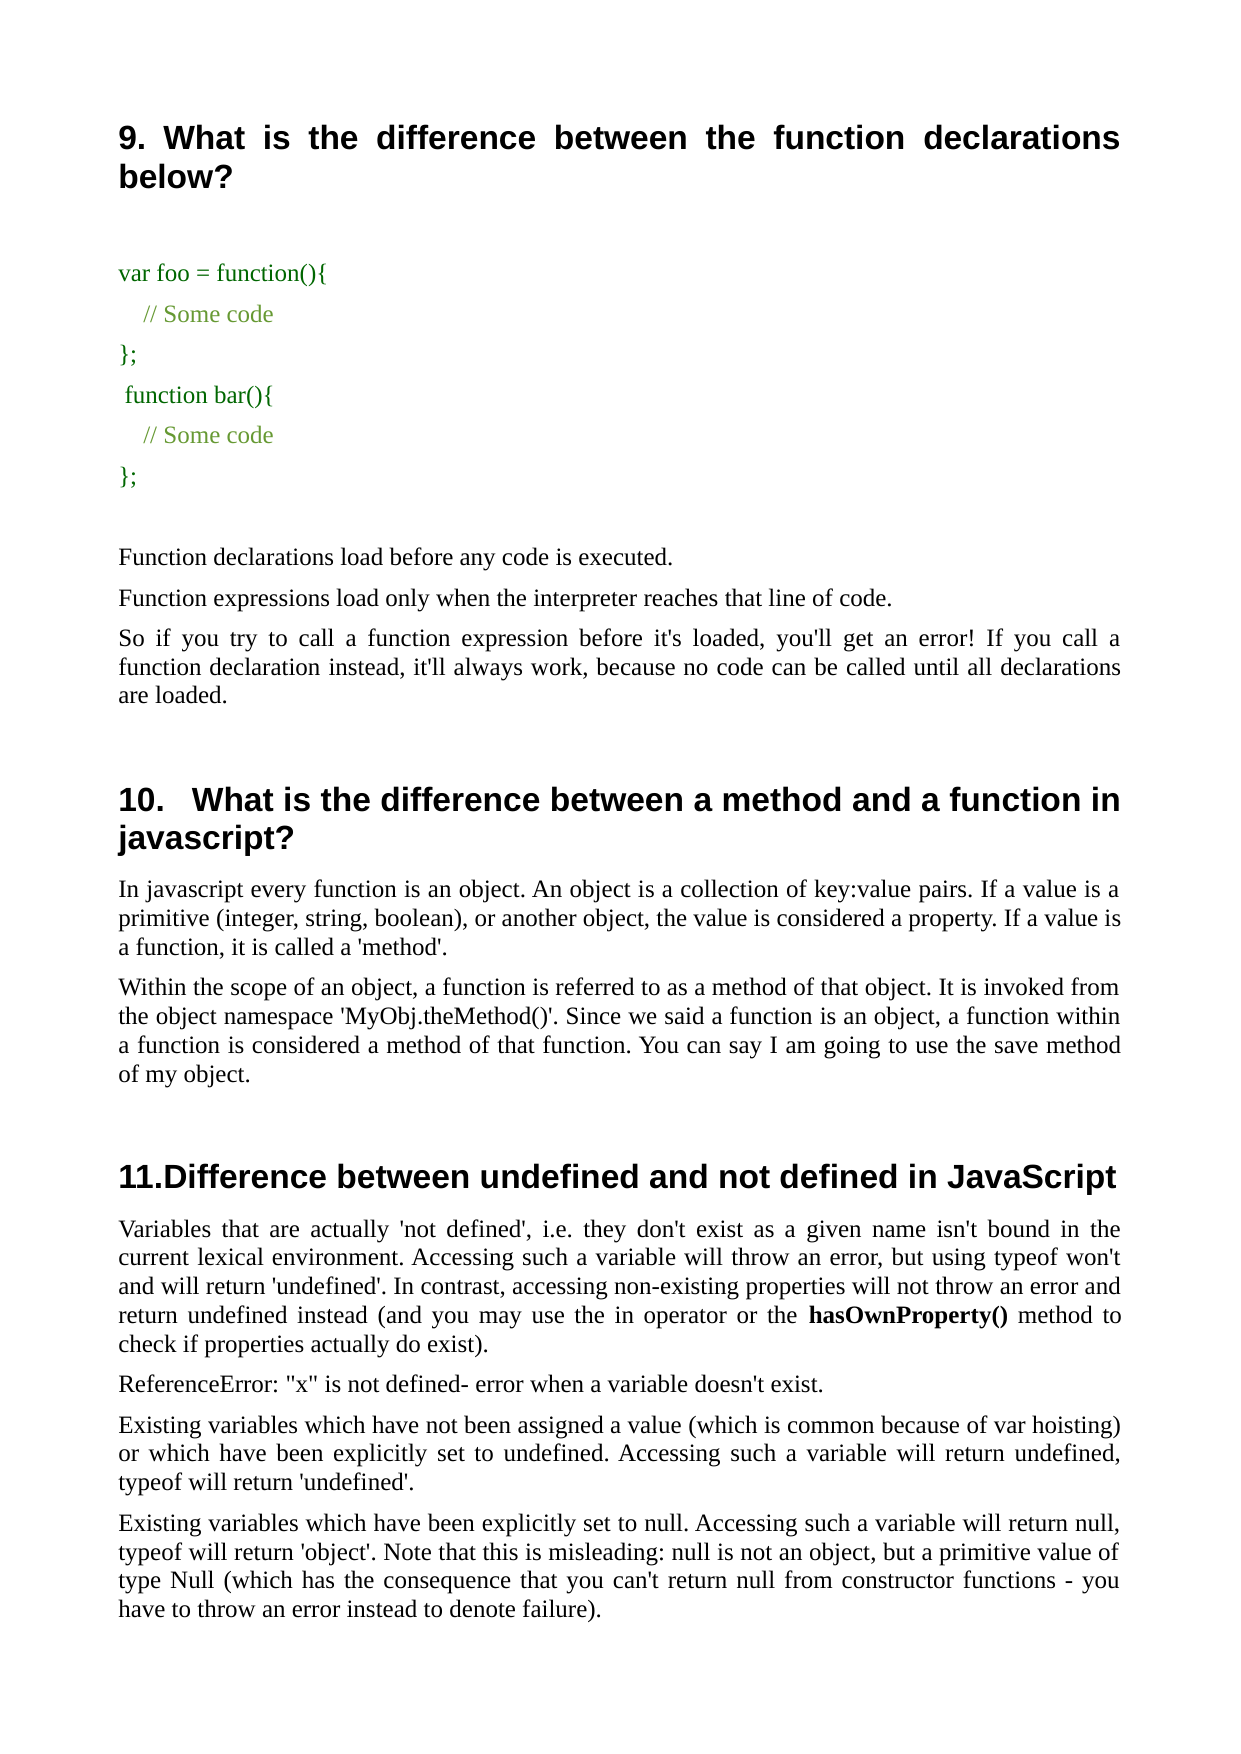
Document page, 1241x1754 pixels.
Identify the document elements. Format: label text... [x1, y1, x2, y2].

text Existing variables which have not been assigned a value (which is common because of var hoisting) or which have been explicitly set to undefined. Accessing such a variable will return undefined, typeof will return 'undefined'. [118, 1410, 1122, 1496]
text }; [118, 461, 1122, 490]
text // Some code [118, 421, 1122, 449]
text So if you try to call a function expression before it's loaded, you'll get an error! If you call a function declaration instead, it'll always work, because no code can be called until all declarations are loaded. [118, 623, 1122, 709]
text Existing variables which have been explicitly set to null. Accessing such a variable will return null, typeof will return 'object'. Note that this is misleading: null is not an object, but a primitive value of type Null (which has the consequence that you can't return null from constructor functions - you have to throw an error instead to denote failure). [118, 1508, 1122, 1623]
text Within the scope of an object, a function is referred to as a method of that object. It is invoked from the object namespace 'MyObj.theMethod()'. Since we said a function is an object, a function within a function is considered a method of that function. You can say I am going to use the save method of my object. [118, 972, 1122, 1087]
subtitle Difference between undefined and not defined in JavaScript [118, 1157, 1122, 1196]
subtitle What is the difference between the function declarations below? [118, 118, 1122, 195]
text function bar(){ [118, 380, 1122, 409]
subtitle What is the difference between a method and a function in javascript? [118, 779, 1122, 857]
text Variables that are actually 'not defined', i.e. they don't exist as a given name isn't bound in the current lexical environment. Accessing such a variable will throw an error, but using typeof won't and will return 'undefined'. In contrast, accessing non-existing properties will not throw an error and return undefined instead (and you may use the in operator or the hasOwnProperty() method to check if properties actually do exist). [118, 1214, 1122, 1357]
text Function declarations load before any code is executed. [118, 542, 1122, 571]
text // Some code [118, 299, 1122, 328]
text Function expressions load only when the interpreter reaches that line of code. [118, 583, 1122, 611]
text ReferenceError: "x" is not defined- error when a variable doesn't exist. [118, 1369, 1122, 1398]
text }; [118, 339, 1122, 368]
text var foo = function(){ [118, 258, 1122, 287]
text In javascript every function is an object. An object is a collection of key:value pairs. If a value is a primitive (integer, string, boolean), or another object, the value is considered a property. If a value is a function, it is called a 'method'. [118, 874, 1122, 961]
